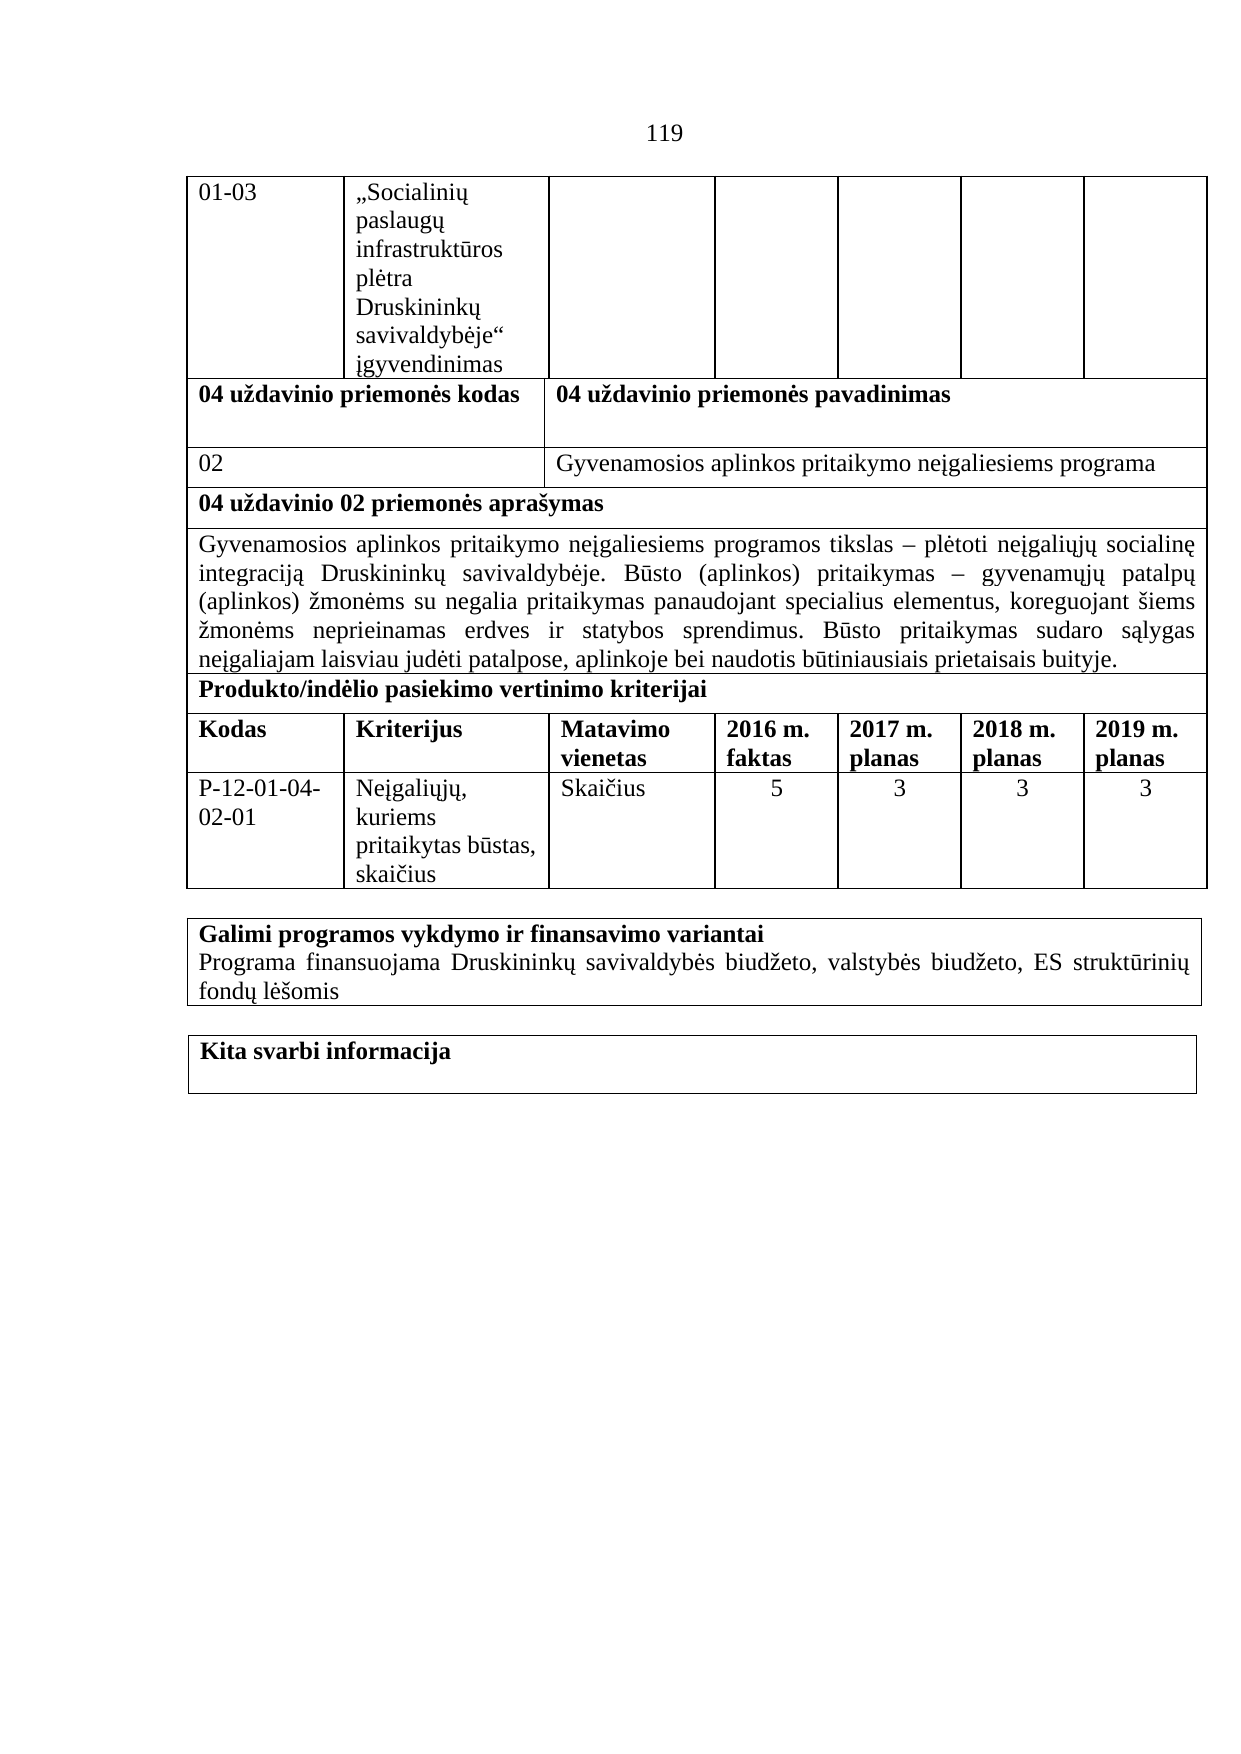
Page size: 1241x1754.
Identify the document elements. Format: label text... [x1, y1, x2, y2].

table_cell 3 [839, 773, 960, 888]
table_cell [716, 177, 837, 378]
table_cell 3 [1085, 773, 1206, 888]
table_cell Kriterijus [345, 714, 548, 772]
table_cell Gyvenamosios aplinkos pritaikymo neįgaliesiems programa [545, 448, 1206, 487]
table_cell Skaičius [550, 773, 714, 888]
table_cell 02 [188, 448, 544, 487]
table_cell 01-03 [188, 177, 343, 378]
table_cell [1085, 177, 1206, 378]
table_cell Kodas [188, 714, 343, 772]
table_header Kita svarbi informacija [189, 1036, 1196, 1093]
table_cell 3 [962, 773, 1083, 888]
table_cell 5 [716, 773, 837, 888]
table_cell 2018 m. planas [962, 714, 1083, 772]
table_cell P-12-01-04-02-01 [188, 773, 343, 888]
table_cell Produkto/indėlio pasiekimo vertinimo kriterijai [188, 674, 1206, 713]
table_cell 04 uždavinio 02 priemonės aprašymas [188, 488, 1206, 528]
table_header Galimi programos vykdymo ir finansavimo variantai Programa finansuojama Druskininkų savivaldybės biudžeto, valstybės biudžeto, ES struktūrinių fondų lėšomis [188, 919, 1201, 1005]
table_cell Neįgaliųjų, kuriems pritaikytas būstas, skaičius [345, 773, 548, 888]
table_cell 04 uždavinio priemonės pavadinimas [545, 379, 1206, 447]
table_cell [839, 177, 960, 378]
table_cell 2019 m. planas [1085, 714, 1206, 772]
table_cell 04 uždavinio priemonės kodas [188, 379, 544, 447]
table_cell [962, 177, 1083, 378]
table_cell Matavimo vienetas [550, 714, 714, 772]
table_cell „Socialinių paslaugų infrastruktūros plėtra Druskininkų savivaldybėje“ įgyvendinimas [345, 177, 548, 378]
table_cell [550, 177, 714, 378]
table_cell Gyvenamosios aplinkos pritaikymo neįgaliesiems programos tikslas – plėtoti neįgaliųjų socialinę integraciją Druskininkų savivaldybėje. Būsto (aplinkos) pritaikymas – gyvenamųjų patalpų (aplinkos) žmonėms su negalia pritaikymas panaudojant specialius elementus, koreguojant šiems žmonėms neprieinamas erdves ir statybos sprendimus. Būsto pritaikymas sudaro sąlygas neįgaliajam laisviau judėti patalpose, aplinkoje bei naudotis būtiniausiais prietaisais buityje. [188, 529, 1206, 673]
table_cell 2016 m. faktas [716, 714, 837, 772]
table_cell 2017 m. planas [839, 714, 960, 772]
